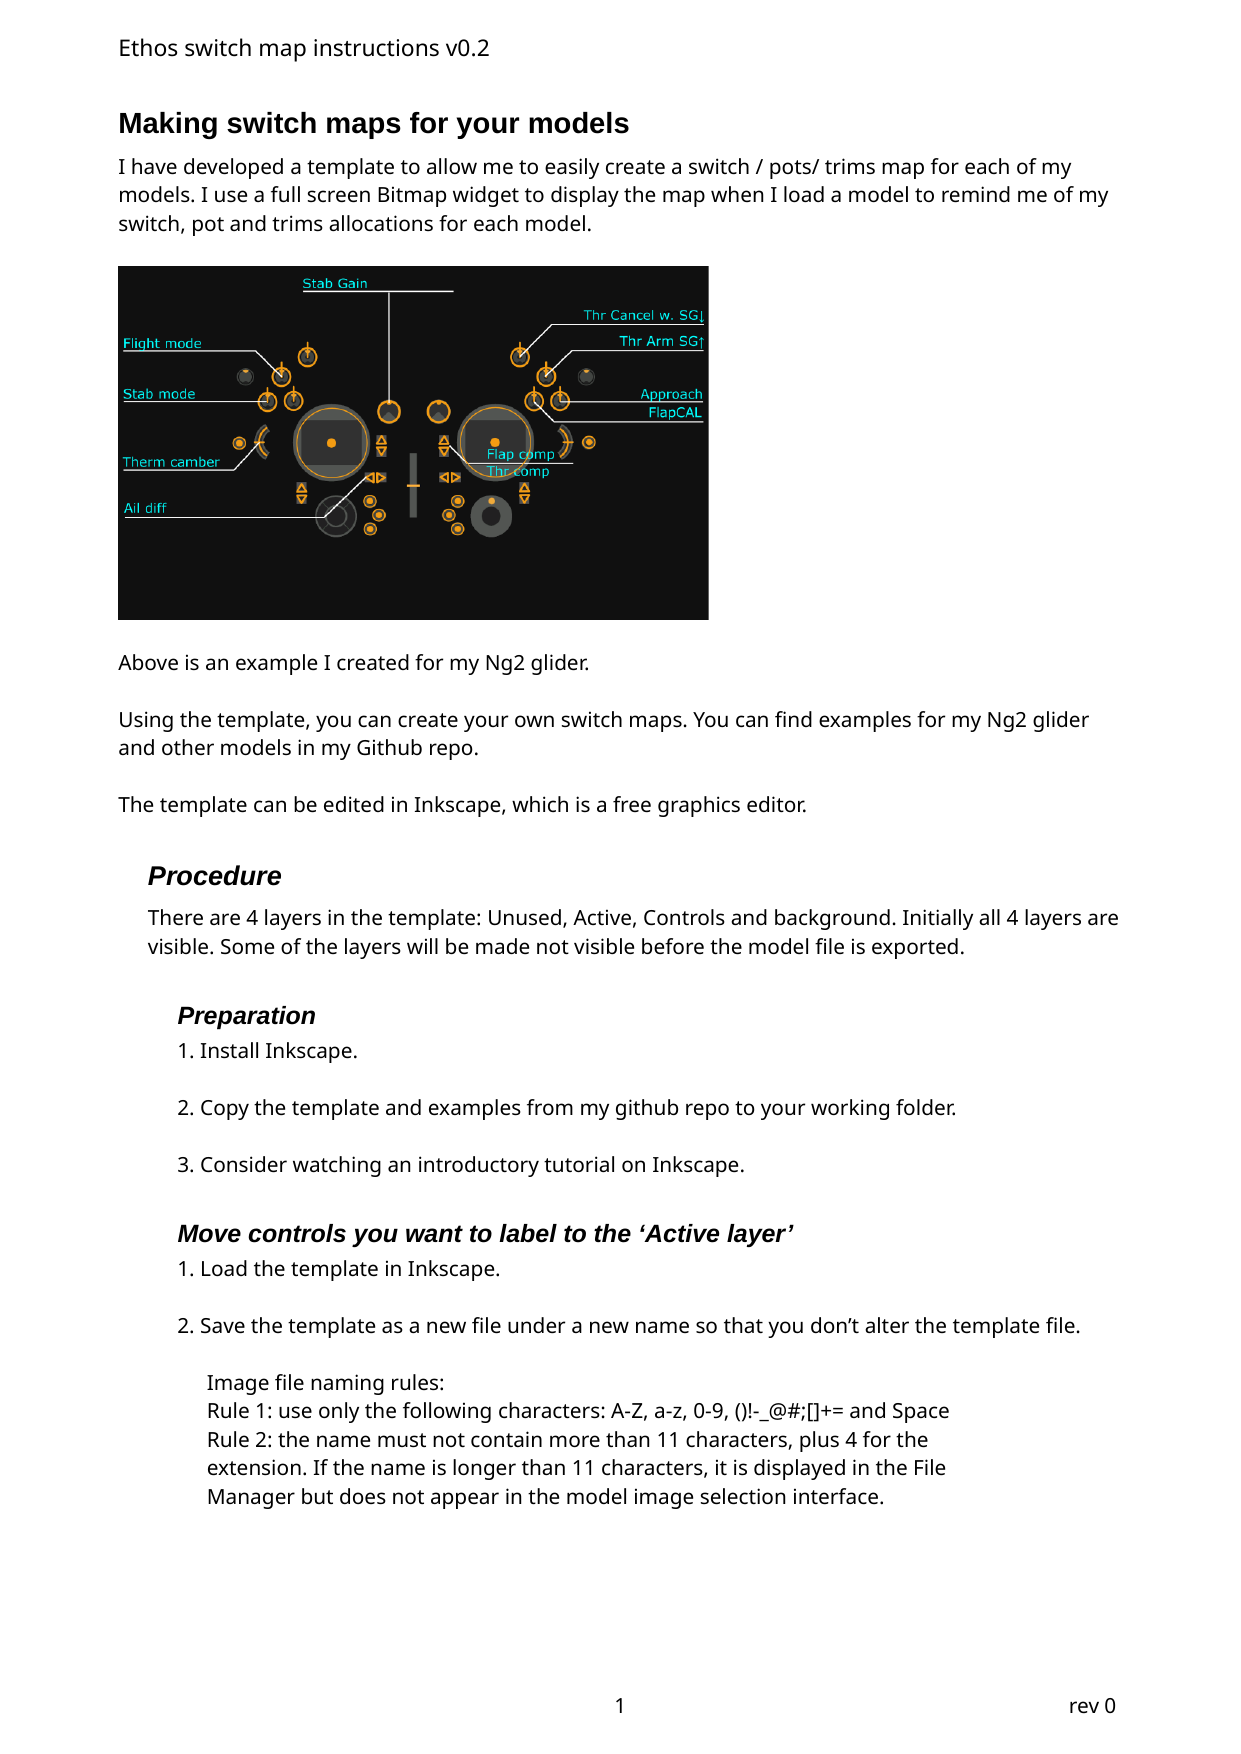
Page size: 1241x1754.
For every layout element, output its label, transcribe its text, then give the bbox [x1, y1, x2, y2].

text 3. Consider watching an introductory tutorial on Inkscape. [177, 1150, 1122, 1178]
picture [118, 266, 709, 620]
text 2. Copy the template and examples from my github repo to your working folder. [177, 1093, 1122, 1122]
text Rule 1: use only the following characters: A-Z, a-z, 0-9, ()!-_@#;[]+= and Space [207, 1397, 1122, 1425]
text 2. Save the template as a new file under a new name so that you don’t alter the template file. [177, 1311, 1122, 1340]
text Manager but does not appear in the model image selection interface. [207, 1482, 1122, 1510]
text I have developed a template to allow me to easily create a switch / pots/ trims map for each of my models. I use a full screen Bitmap widget to display the map when I load a model to remind me of my switch, pot and trims allocations for each model. [118, 152, 1122, 237]
subtitle Procedure [148, 860, 1122, 891]
text extension. If the name is longer than 11 characters, it is displayed in the File [207, 1453, 1122, 1482]
text Above is an example I created for my Ng2 glider. [118, 648, 1122, 677]
text There are 4 layers in the template: Unused, Active, Controls and background. Initially all 4 layers are visible. Some of the layers will be made not visible before the model file is exported. [148, 903, 1122, 960]
text 1. Install Inkscape. [177, 1036, 1122, 1065]
text The template can be edited in Inkscape, which is a free graphics editor. [118, 790, 1122, 819]
text 1. Load the template in Inkscape. [177, 1254, 1122, 1283]
subtitle Preparation [177, 1001, 1122, 1030]
text Using the template, you can create your own switch maps. You can find examples for my Ng2 glider and other models in my Github repo. [118, 705, 1122, 762]
text Image file naming rules: [207, 1368, 1122, 1397]
text Rule 2: the name must not contain more than 11 characters, plus 4 for the [207, 1425, 1122, 1453]
subtitle Move controls you want to label to the ‘Active layer’ [177, 1219, 1122, 1248]
subtitle Making switch maps for your models [118, 106, 1122, 140]
